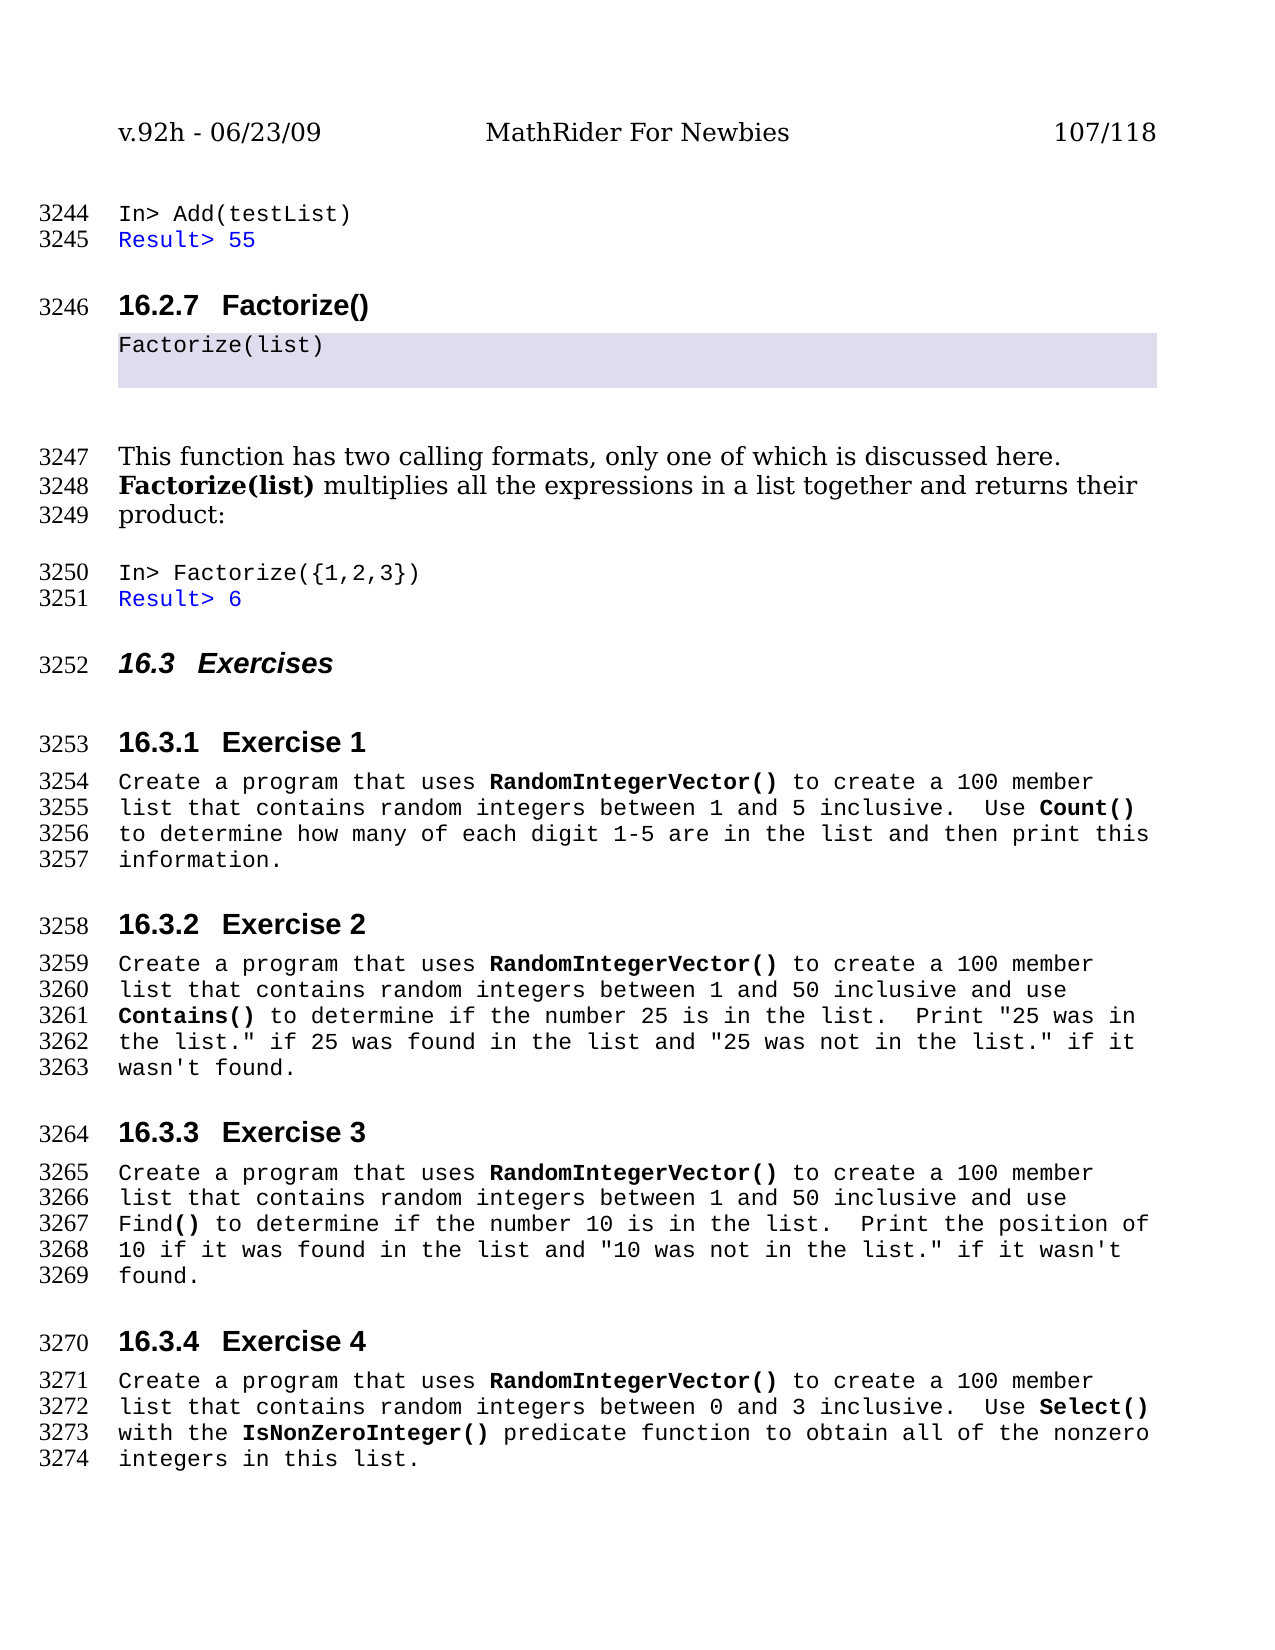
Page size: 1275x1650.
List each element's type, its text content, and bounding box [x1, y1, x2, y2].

subtitle Exercise 1 [118, 725, 1157, 758]
subtitle Exercises [118, 646, 1157, 680]
text Create a program that uses RandomIntegerVector() to create a 100 member list that contains random integers between 1 and 50 inclusive and use Contains() to determine if the number 25 is in the list. Print "25 was in the list." if 25 was found in the list and "25 was not in the list." if it wasn't found. [118, 953, 1157, 1082]
text In> Add(testList) [118, 203, 1157, 229]
text Result> 6 [118, 587, 1157, 613]
subtitle Exercise 2 [118, 907, 1157, 941]
text Create a program that uses RandomIntegerVector() to create a 100 member list that contains random integers between 0 and 3 inclusive. Use Select() with the IsNonZeroInteger() predicate function to obtain all of the nonzero integers in this list. [118, 1369, 1157, 1473]
subtitle Exercise 3 [118, 1115, 1157, 1149]
text This function has two calling formats, only one of which is discussed here. Factorize(list) multiplies all the expressions in a list together and returns their product: [118, 442, 1157, 529]
text In> Factorize({1,2,3}) [118, 561, 1157, 587]
subtitle Exercise 4 [118, 1323, 1157, 1357]
text Create a program that uses RandomIntegerVector() to create a 100 member list that contains random integers between 1 and 5 inclusive. Use Count() to determine how many of each digit 1-5 are in the list and then print this information. [118, 770, 1157, 874]
subtitle Factorize() [118, 288, 1157, 321]
text Create a program that uses RandomIntegerVector() to create a 100 member list that contains random integers between 1 and 50 inclusive and use Find() to determine if the number 10 is in the list. Print the position of 10 if it was found in the list and "10 was not in the list." if it wasn't found. [118, 1161, 1157, 1291]
table_header Factorize(list) [118, 333, 1157, 388]
text Result> 55 [118, 229, 1157, 254]
